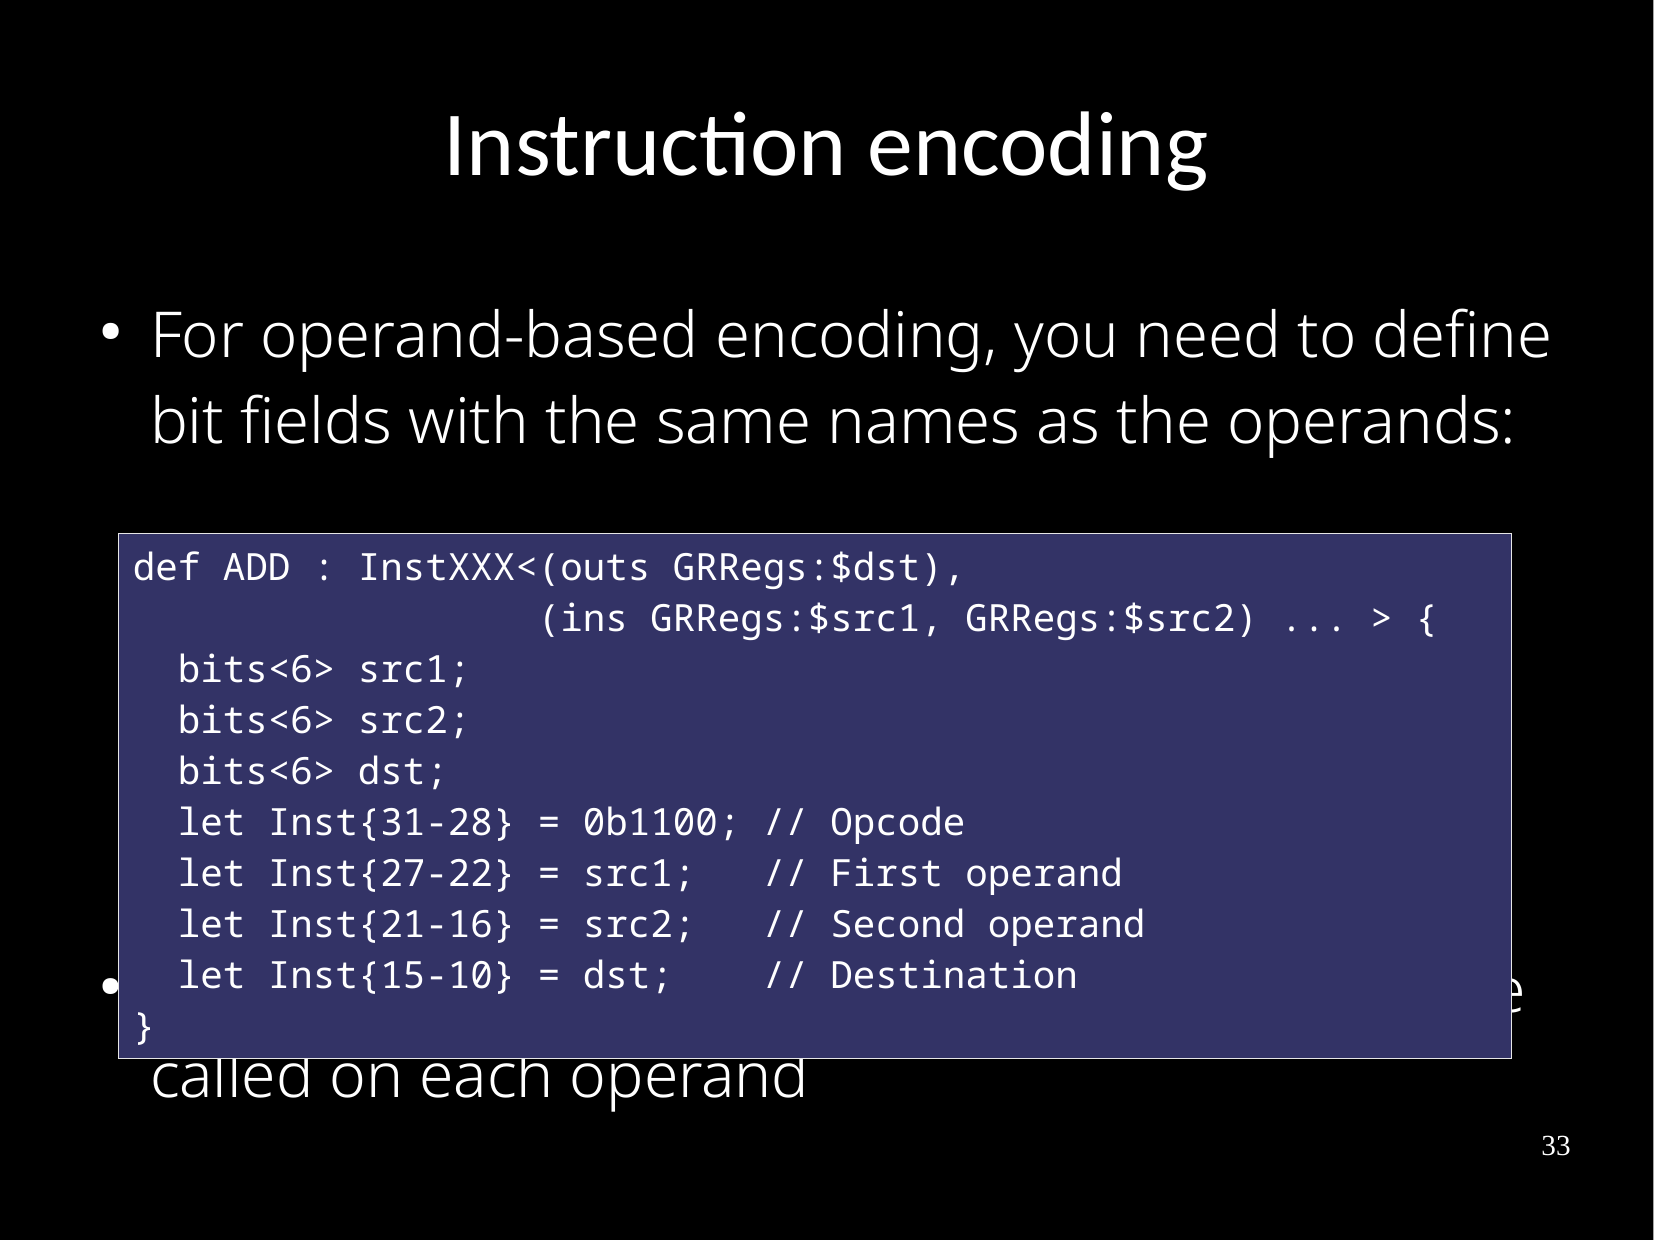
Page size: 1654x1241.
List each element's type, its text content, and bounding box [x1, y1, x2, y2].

list For operand-based encoding, you need to define bit fields with the same names as the operands: XXXMCCodeEmitter::getMachineOpValue() will be called on each operand [82, 290, 1571, 1170]
text_box def ADD : InstXXX<(outs GRRegs:$dst), (ins GRRegs:$src1, GRRegs:$src2) ... > { bits<6> src1; bits<6> src2; bits<6> dst; let Inst{31-28} = 0b1100; // Opcode let Inst{27-22} = src1; // First operand let Inst{21-16} = src2; // Second operand let Inst{15-10} = dst; // Destination } [118, 533, 1512, 923]
title Instruction encoding [82, 49, 1571, 257]
